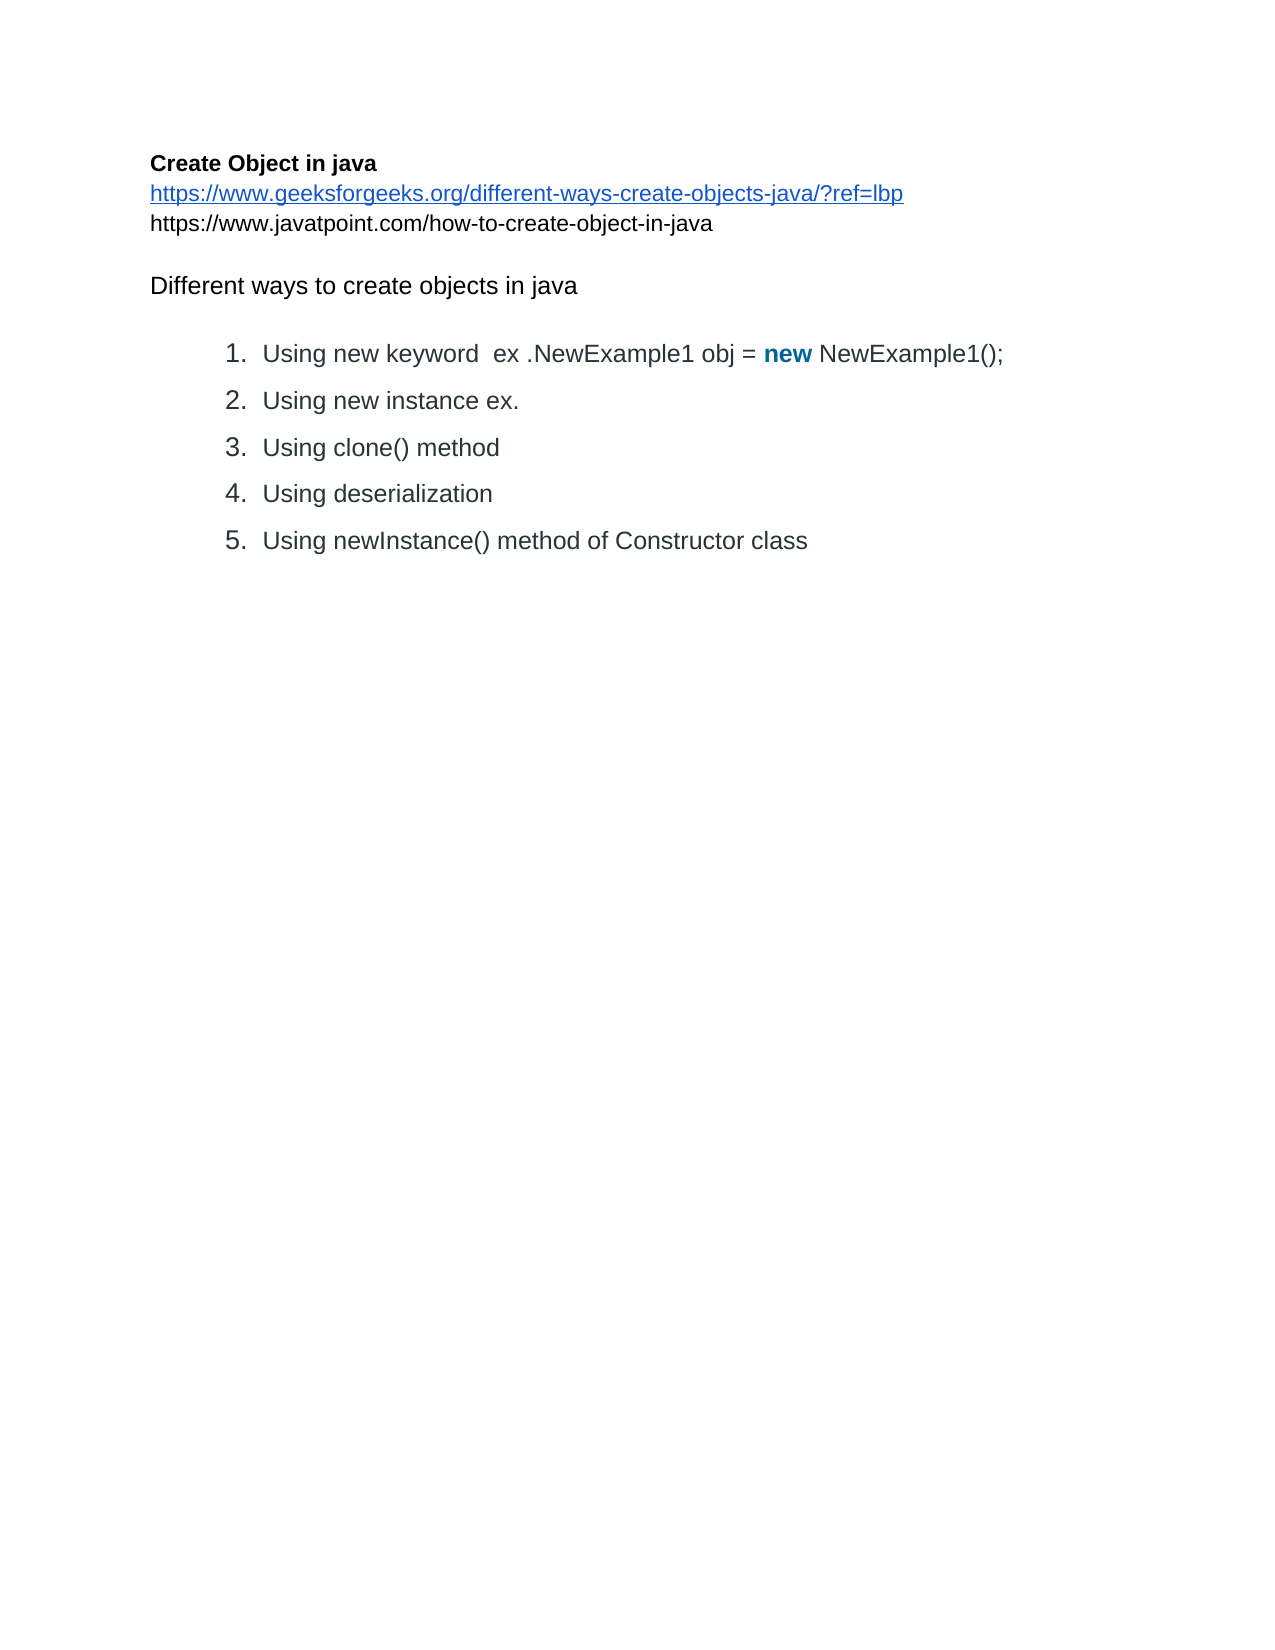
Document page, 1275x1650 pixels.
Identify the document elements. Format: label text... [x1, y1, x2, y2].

text https://www.javatpoint.com/how-to-create-object-in-java [150, 210, 1125, 237]
list Using newInstance() method of Constructor class [225, 524, 1125, 556]
list Using new instance ex. [225, 384, 1125, 415]
text https://www.geeksforgeeks.org/different-ways-create-objects-java/?ref=lbp [150, 180, 1125, 207]
list Using deserialization [225, 477, 1125, 509]
text Create Object in java [150, 150, 1125, 176]
text Different ways to create objects in java [150, 271, 1125, 299]
list Using clone() method [225, 431, 1125, 462]
list Using new keyword ex .NewExample1 obj = new NewExample1(); [225, 337, 1125, 368]
